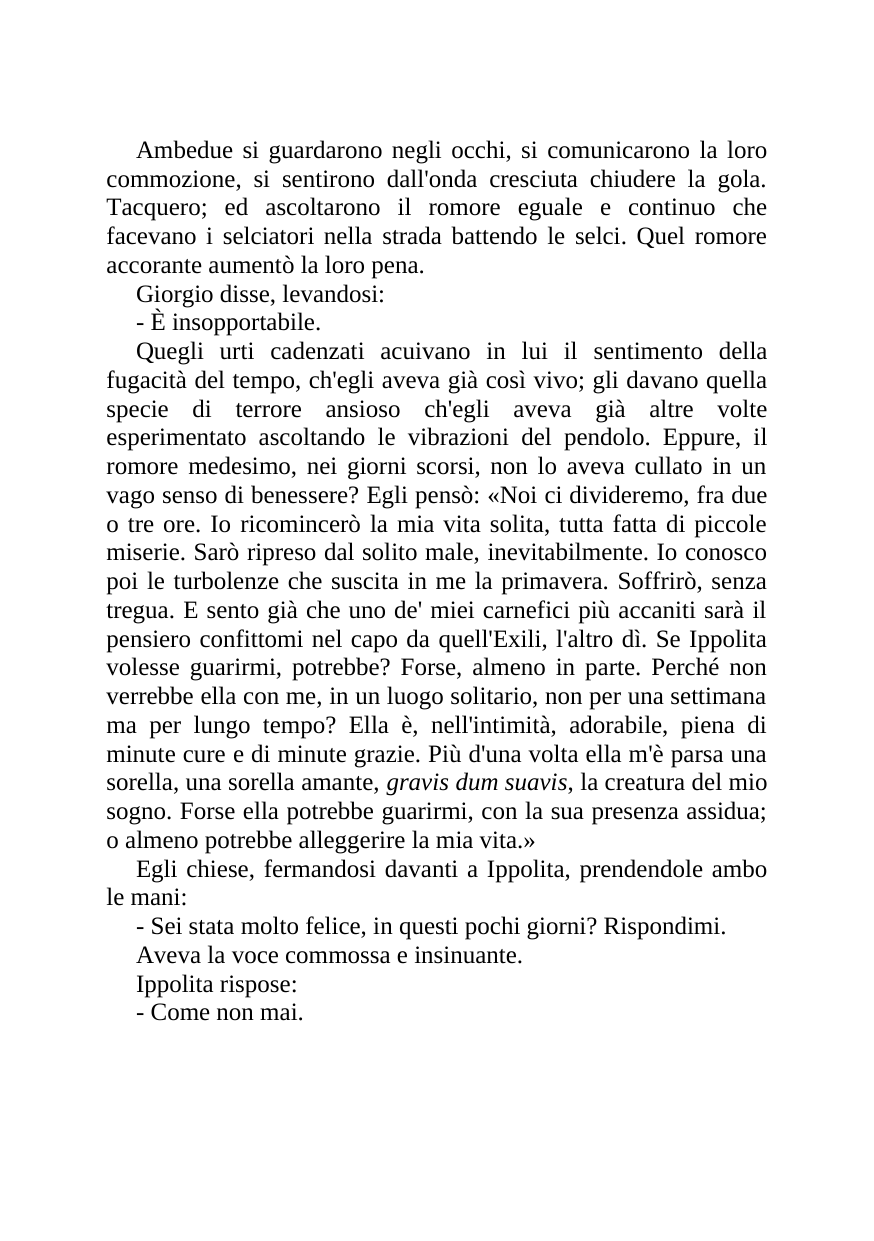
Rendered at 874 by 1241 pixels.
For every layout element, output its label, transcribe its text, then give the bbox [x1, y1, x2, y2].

text Quegli urti cadenzati acuivano in lui il sentimento della fugacità del tempo, ch'egli aveva già così vivo; gli davano quella specie di terrore ansioso ch'egli aveva già altre volte esperimentato ascoltando le vibrazioni del pendolo. Eppure, il romore medesimo, nei giorni scorsi, non lo aveva cullato in un vago senso di benessere? Egli pensò: «Noi ci divideremo, fra due o tre ore. Io ricomincerò la mia vita solita, tutta fatta di piccole miserie. Sarò ripreso dal solito male, inevitabilmente. Io conosco poi le turbolenze che suscita in me la primavera. Soffrirò, senza tregua. E sento già che uno de' miei carnefici più accaniti sarà il pensiero confittomi nel capo da quell'Exili, l'altro dì. Se Ippolita volesse guarirmi, potrebbe? Forse, almeno in parte. Perché non verrebbe ella con me, in un luogo solitario, non per una settimana ma per lungo tempo? Ella è, nell'intimità, adorabile, piena di minute cure e di minute grazie. Più d'una volta ella m'è parsa una sorella, una sorella amante, gravis dum suavis, la creatura del mio sogno. Forse ella potrebbe guarirmi, con la sua presenza assidua; o almeno potrebbe alleggerire la mia vita.» [106, 336, 768, 854]
text - È insopportabile. [106, 307, 768, 336]
text Giorgio disse, levandosi: [106, 279, 768, 307]
text - Sei stata molto felice, in questi pochi giorni? Rispondimi. [106, 911, 768, 940]
text Egli chiese, fermandosi davanti a Ippolita, prendendole ambo le mani: [106, 854, 768, 911]
text Ambedue si guardarono negli occhi, si comunicarono la loro commozione, si sentirono dall'onda cresciuta chiudere la gola. Tacquero; ed ascoltarono il romore eguale e continuo che facevano i selciatori nella strada battendo le selci. Quel romore accorante aumentò la loro pena. [106, 135, 768, 279]
text Aveva la voce commossa e insinuante. [106, 940, 768, 969]
text Ippolita rispose: [106, 969, 768, 997]
text - Come non mai. [106, 997, 768, 1026]
